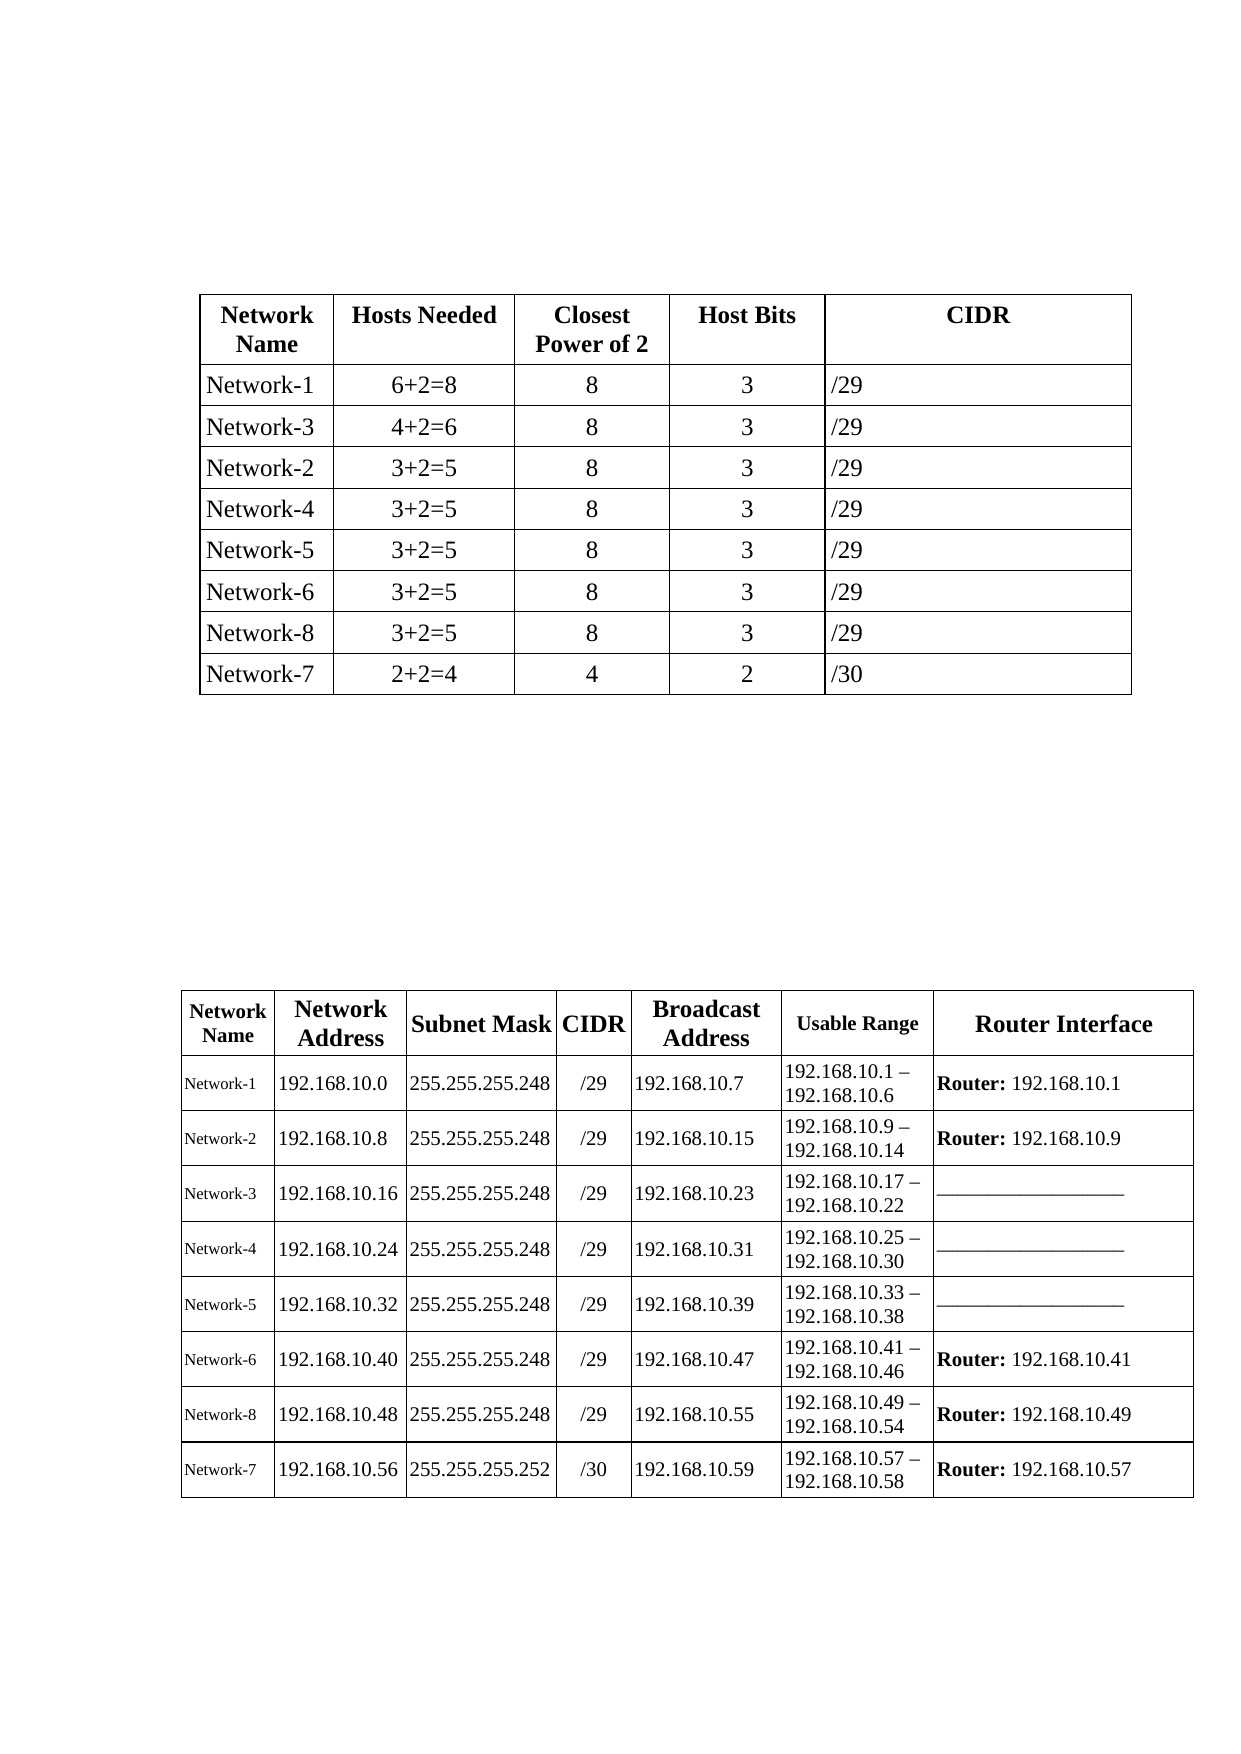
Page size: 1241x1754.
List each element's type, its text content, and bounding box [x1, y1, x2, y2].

table_cell 192.168.10.1 – 192.168.10.6 [782, 1056, 933, 1110]
table_cell 3 [670, 365, 824, 405]
table_header Router Interface [934, 991, 1193, 1055]
table_cell 255.255.255.248 [407, 1056, 556, 1110]
table_cell 192.168.10.56 [275, 1443, 406, 1497]
table_cell 8 [515, 406, 669, 446]
table_cell 2+2=4 [334, 654, 514, 694]
table_cell 3 [670, 489, 824, 529]
table_cell /29 [557, 1056, 631, 1110]
table_header Closest Power of 2 [515, 295, 669, 364]
table_cell 255.255.255.248 [407, 1166, 556, 1221]
table_cell Network-1 [182, 1056, 274, 1110]
table_cell 3 [670, 571, 824, 611]
table_cell Network-8 [182, 1387, 274, 1441]
table_cell Network-7 [182, 1443, 274, 1497]
table_cell 3 [670, 612, 824, 652]
table_cell 255.255.255.252 [407, 1443, 556, 1497]
table_cell 4+2=6 [334, 406, 514, 446]
table_cell /29 [557, 1387, 631, 1441]
table_header Network Name [201, 295, 333, 364]
table_cell 192.168.10.55 [632, 1387, 781, 1441]
table_cell 255.255.255.248 [407, 1222, 556, 1276]
table_cell Network-6 [201, 571, 333, 611]
table_cell 192.168.10.41 – 192.168.10.46 [782, 1332, 933, 1386]
table_cell 192.168.10.31 [632, 1222, 781, 1276]
table_cell /29 [557, 1111, 631, 1165]
table_cell 3+2=5 [334, 447, 514, 487]
table_cell 192.168.10.9 – 192.168.10.14 [782, 1111, 933, 1165]
table_cell /29 [826, 406, 1131, 446]
table_cell 192.168.10.33 – 192.168.10.38 [782, 1277, 933, 1331]
table_header Broadcast Address [632, 991, 781, 1055]
table_cell 255.255.255.248 [407, 1387, 556, 1441]
table_cell 192.168.10.39 [632, 1277, 781, 1331]
table_cell 8 [515, 571, 669, 611]
table_cell –––––––––––––––––– [934, 1166, 1193, 1221]
table_cell 8 [515, 447, 669, 487]
table_cell 192.168.10.8 [275, 1111, 406, 1165]
table_cell 192.168.10.40 [275, 1332, 406, 1386]
table_cell Network-5 [182, 1277, 274, 1331]
table_cell 2 [670, 654, 824, 694]
table_cell /30 [826, 654, 1131, 694]
table_cell /29 [826, 447, 1131, 487]
table_cell 192.168.10.0 [275, 1056, 406, 1110]
table_header CIDR [826, 295, 1131, 364]
table_cell 192.168.10.57 – 192.168.10.58 [782, 1443, 933, 1497]
table_cell 192.168.10.15 [632, 1111, 781, 1165]
table_cell 3+2=5 [334, 530, 514, 570]
table_header CIDR [557, 991, 631, 1055]
table_cell 4 [515, 654, 669, 694]
table_cell 3+2=5 [334, 489, 514, 529]
table_cell /29 [557, 1332, 631, 1386]
table_cell Network-2 [182, 1111, 274, 1165]
table_header Host Bits [670, 295, 824, 364]
table_cell 8 [515, 612, 669, 652]
table_cell 255.255.255.248 [407, 1111, 556, 1165]
table_cell 192.168.10.59 [632, 1443, 781, 1497]
table_cell /29 [826, 530, 1131, 570]
table_cell –––––––––––––––––– [934, 1222, 1193, 1276]
table_cell 6+2=8 [334, 365, 514, 405]
table_cell 192.168.10.49 – 192.168.10.54 [782, 1387, 933, 1441]
table_cell 192.168.10.48 [275, 1387, 406, 1441]
table_cell 192.168.10.47 [632, 1332, 781, 1386]
table_cell 3 [670, 447, 824, 487]
table_cell 8 [515, 530, 669, 570]
table_cell Network-7 [201, 654, 333, 694]
table_cell –––––––––––––––––– [934, 1277, 1193, 1331]
table_cell 192.168.10.16 [275, 1166, 406, 1221]
table_header Subnet Mask [407, 991, 556, 1055]
table_cell /29 [557, 1222, 631, 1276]
table_cell Network-1 [201, 365, 333, 405]
table_cell Network-4 [182, 1222, 274, 1276]
table_cell Network-8 [201, 612, 333, 652]
table_header Network Address [275, 991, 406, 1055]
table_cell Network-2 [201, 447, 333, 487]
table_cell 255.255.255.248 [407, 1332, 556, 1386]
table_cell Network-5 [201, 530, 333, 570]
table_cell Router: 192.168.10.57 [934, 1443, 1193, 1497]
table_cell 3+2=5 [334, 571, 514, 611]
table_cell /29 [557, 1277, 631, 1331]
table_cell Router: 192.168.10.41 [934, 1332, 1193, 1386]
table_cell 192.168.10.17 – 192.168.10.22 [782, 1166, 933, 1221]
table_cell Router: 192.168.10.1 [934, 1056, 1193, 1110]
table_cell Router: 192.168.10.9 [934, 1111, 1193, 1165]
table_cell /29 [826, 489, 1131, 529]
table_cell 3 [670, 406, 824, 446]
table_cell 8 [515, 365, 669, 405]
table_cell Network-3 [182, 1166, 274, 1221]
table_cell Network-4 [201, 489, 333, 529]
table_header Hosts Needed [334, 295, 514, 364]
table_cell Network-6 [182, 1332, 274, 1386]
table_cell 3 [670, 530, 824, 570]
table_cell 192.168.10.24 [275, 1222, 406, 1276]
table_cell 8 [515, 489, 669, 529]
table_cell /29 [557, 1166, 631, 1221]
table_cell Network-3 [201, 406, 333, 446]
table_header Usable Range [782, 991, 933, 1055]
table_cell 3+2=5 [334, 612, 514, 652]
table_cell 192.168.10.7 [632, 1056, 781, 1110]
table_header Network Name [182, 991, 274, 1055]
table_cell 192.168.10.32 [275, 1277, 406, 1331]
table_cell 192.168.10.25 – 192.168.10.30 [782, 1222, 933, 1276]
table_cell /29 [826, 365, 1131, 405]
table_cell 192.168.10.23 [632, 1166, 781, 1221]
table_cell /29 [826, 612, 1131, 652]
table_cell Router: 192.168.10.49 [934, 1387, 1193, 1441]
table_cell /30 [557, 1443, 631, 1497]
table_cell 255.255.255.248 [407, 1277, 556, 1331]
table_cell /29 [826, 571, 1131, 611]
